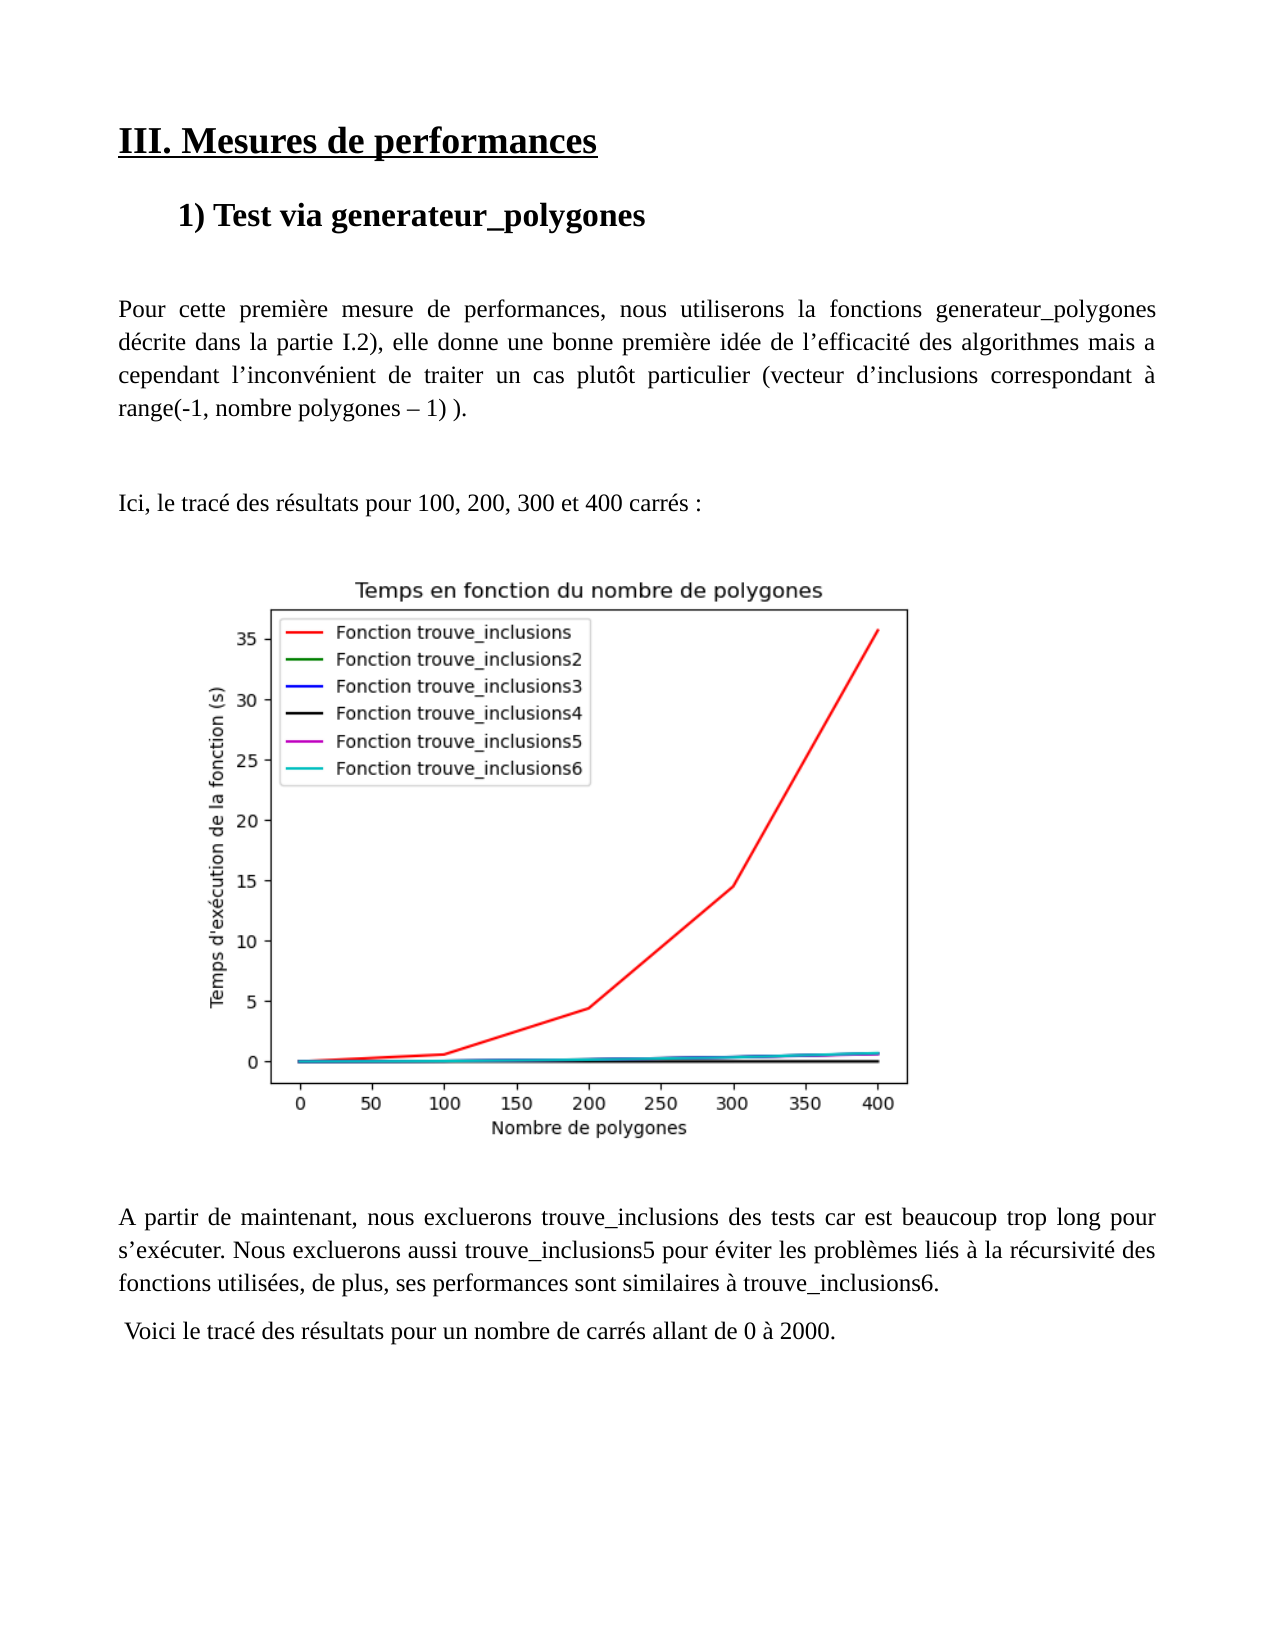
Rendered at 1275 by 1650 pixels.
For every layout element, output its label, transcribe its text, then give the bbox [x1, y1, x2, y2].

text Pour cette première mesure de performances, nous utiliserons la fonctions generateur_polygones décrite dans la partie I.2), elle donne une bonne première idée de l’efficacité des algorithmes mais a cependant l’inconvénient de traiter un cas plutôt particulier (vecteur d’inclusions correspondant à range(-1, nombre polygones – 1) ). [118, 294, 1157, 422]
subtitle III. Mesures de performances [118, 118, 1157, 162]
subtitle 1) Test via generateur_polygones [177, 195, 1157, 234]
text Voici le tracé des résultats pour un nombre de carrés allant de 0 à 2000. [118, 1316, 1157, 1344]
text Ici, le tracé des résultats pour 100, 200, 300 et 400 carrés : [118, 488, 1157, 517]
picture [168, 535, 989, 1151]
text A partir de maintenant, nous excluerons trouve_inclusions des tests car est beaucoup trop long pour s’exécuter. Nous excluerons aussi trouve_inclusions5 pour éviter les problèmes liés à la récursivité des fonctions utilisées, de plus, ses performances sont similaires à trouve_inclusions6. [118, 1202, 1157, 1297]
